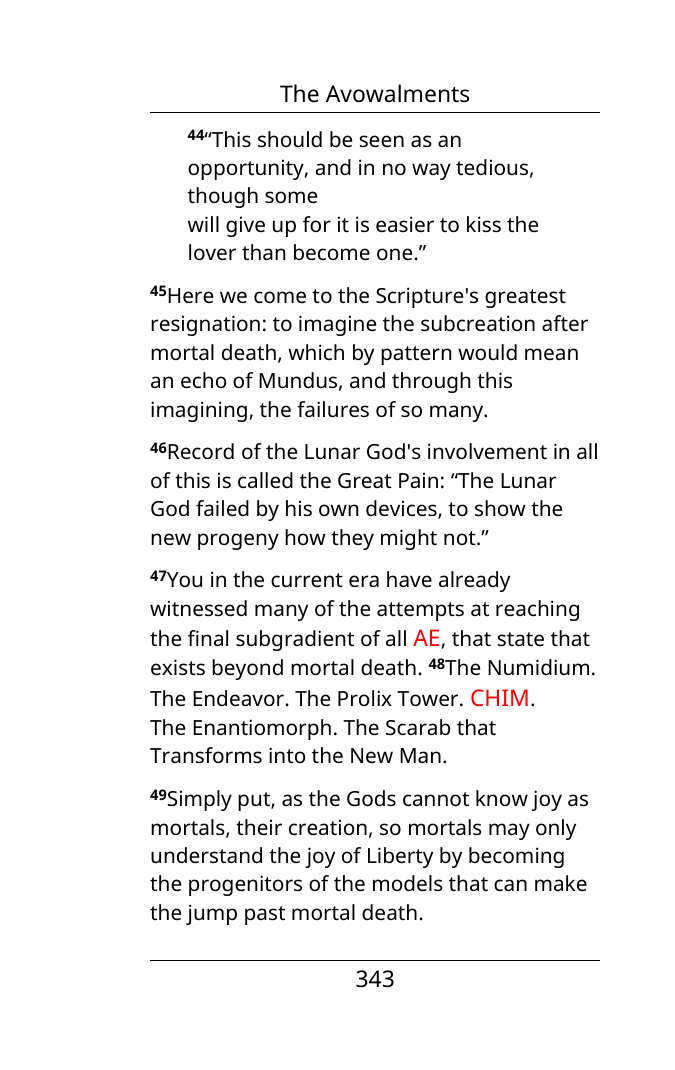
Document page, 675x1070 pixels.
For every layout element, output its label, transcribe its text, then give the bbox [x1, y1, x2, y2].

text 46Record of the Lunar God's involvement in all of this is called the Great Pain: “The Lunar God failed by his own devices, to show the new progeny how they might not.” [150, 437, 600, 551]
text 49Simply put, as the Gods cannot know joy as mortals, their creation, so mortals may only understand the joy of Liberty by becoming the progenitors of the models that can make the jump past mortal death. [150, 784, 600, 926]
text 47You in the current era have already witnessed many of the attempts at reaching the final subgradient of all AE, that state that exists beyond mortal death. 48The Numidium. The Endeavor. The Prolix Tower. CHIM. The Enantiomorph. The Scarab that Transforms into the New Man. [150, 565, 600, 770]
text 45Here we come to the Scripture's greatest resignation: to imagine the subcreation after mortal death, which by pattern would mean an echo of Mundus, and through this imagining, the failures of so many. [150, 281, 600, 423]
text 44“This should be seen as an opportunity, and in no way tedious, though some will give up for it is easier to kiss the lover than become one.” [187, 125, 572, 267]
